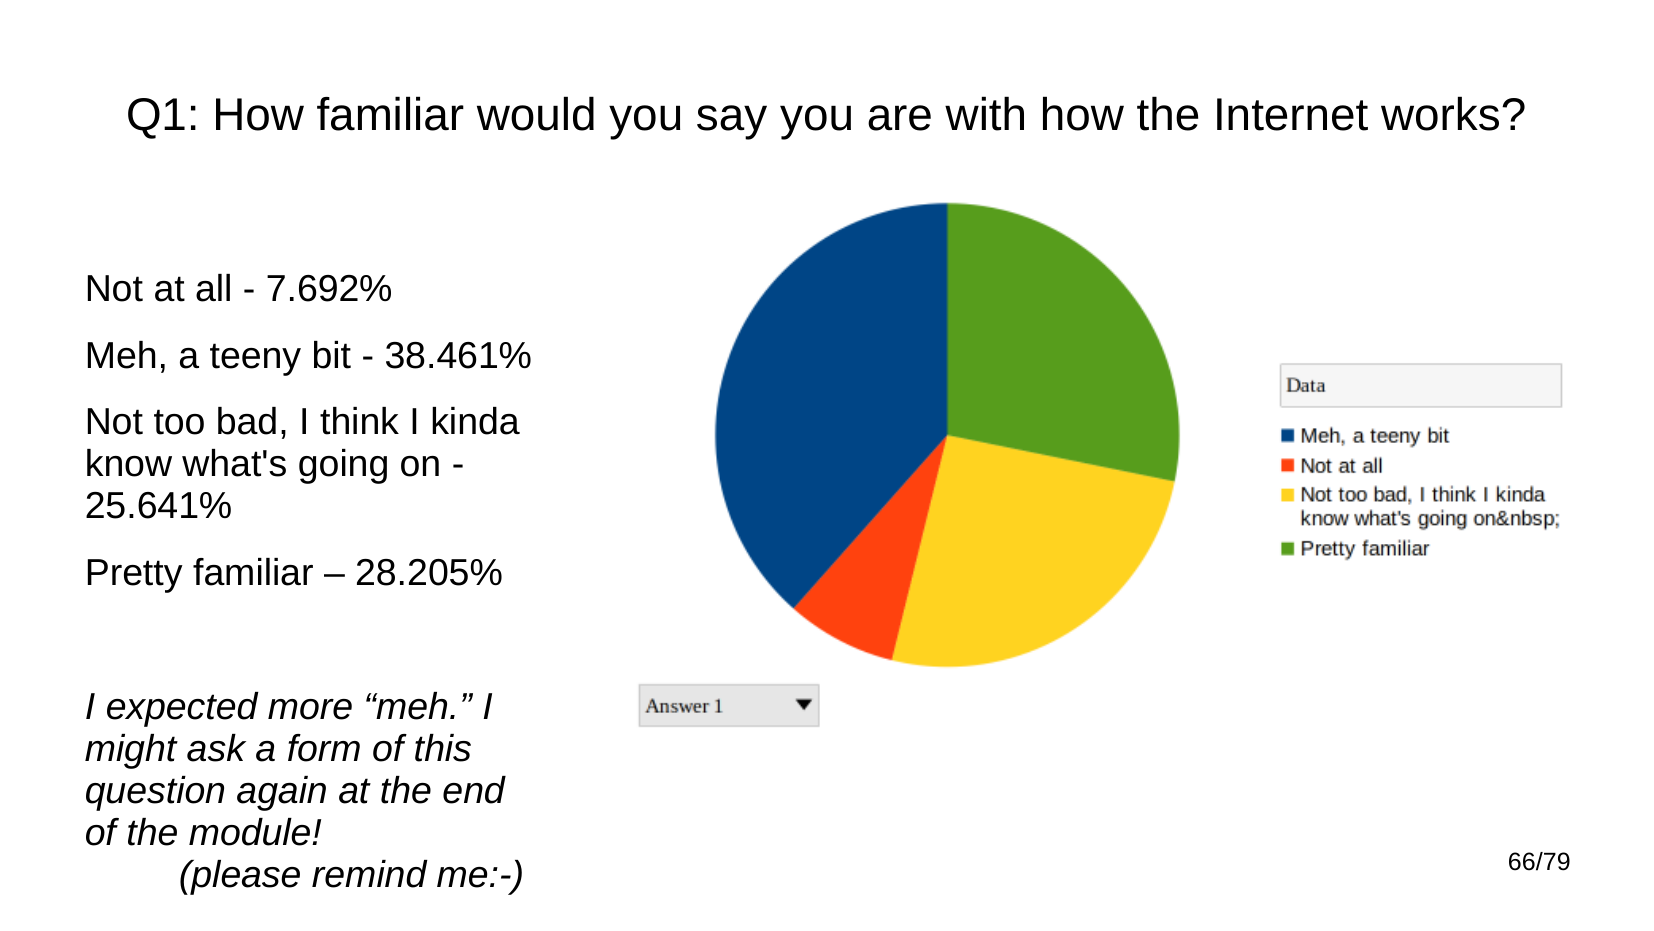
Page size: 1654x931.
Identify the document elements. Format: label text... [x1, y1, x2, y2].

title Q1: How familiar would you say you are with how the Internet works? [82, 37, 1571, 193]
picture [620, 192, 1580, 732]
text_box Not at all - 7.692% Meh, a teeny bit - 38.461% Not too bad, I think I kinda know what's going on - 25.641% Pretty familiar – 28.205% I expected more “meh.” I might ask a form of this question again at the end of the module! (please remind me:-) [70, 259, 550, 903]
